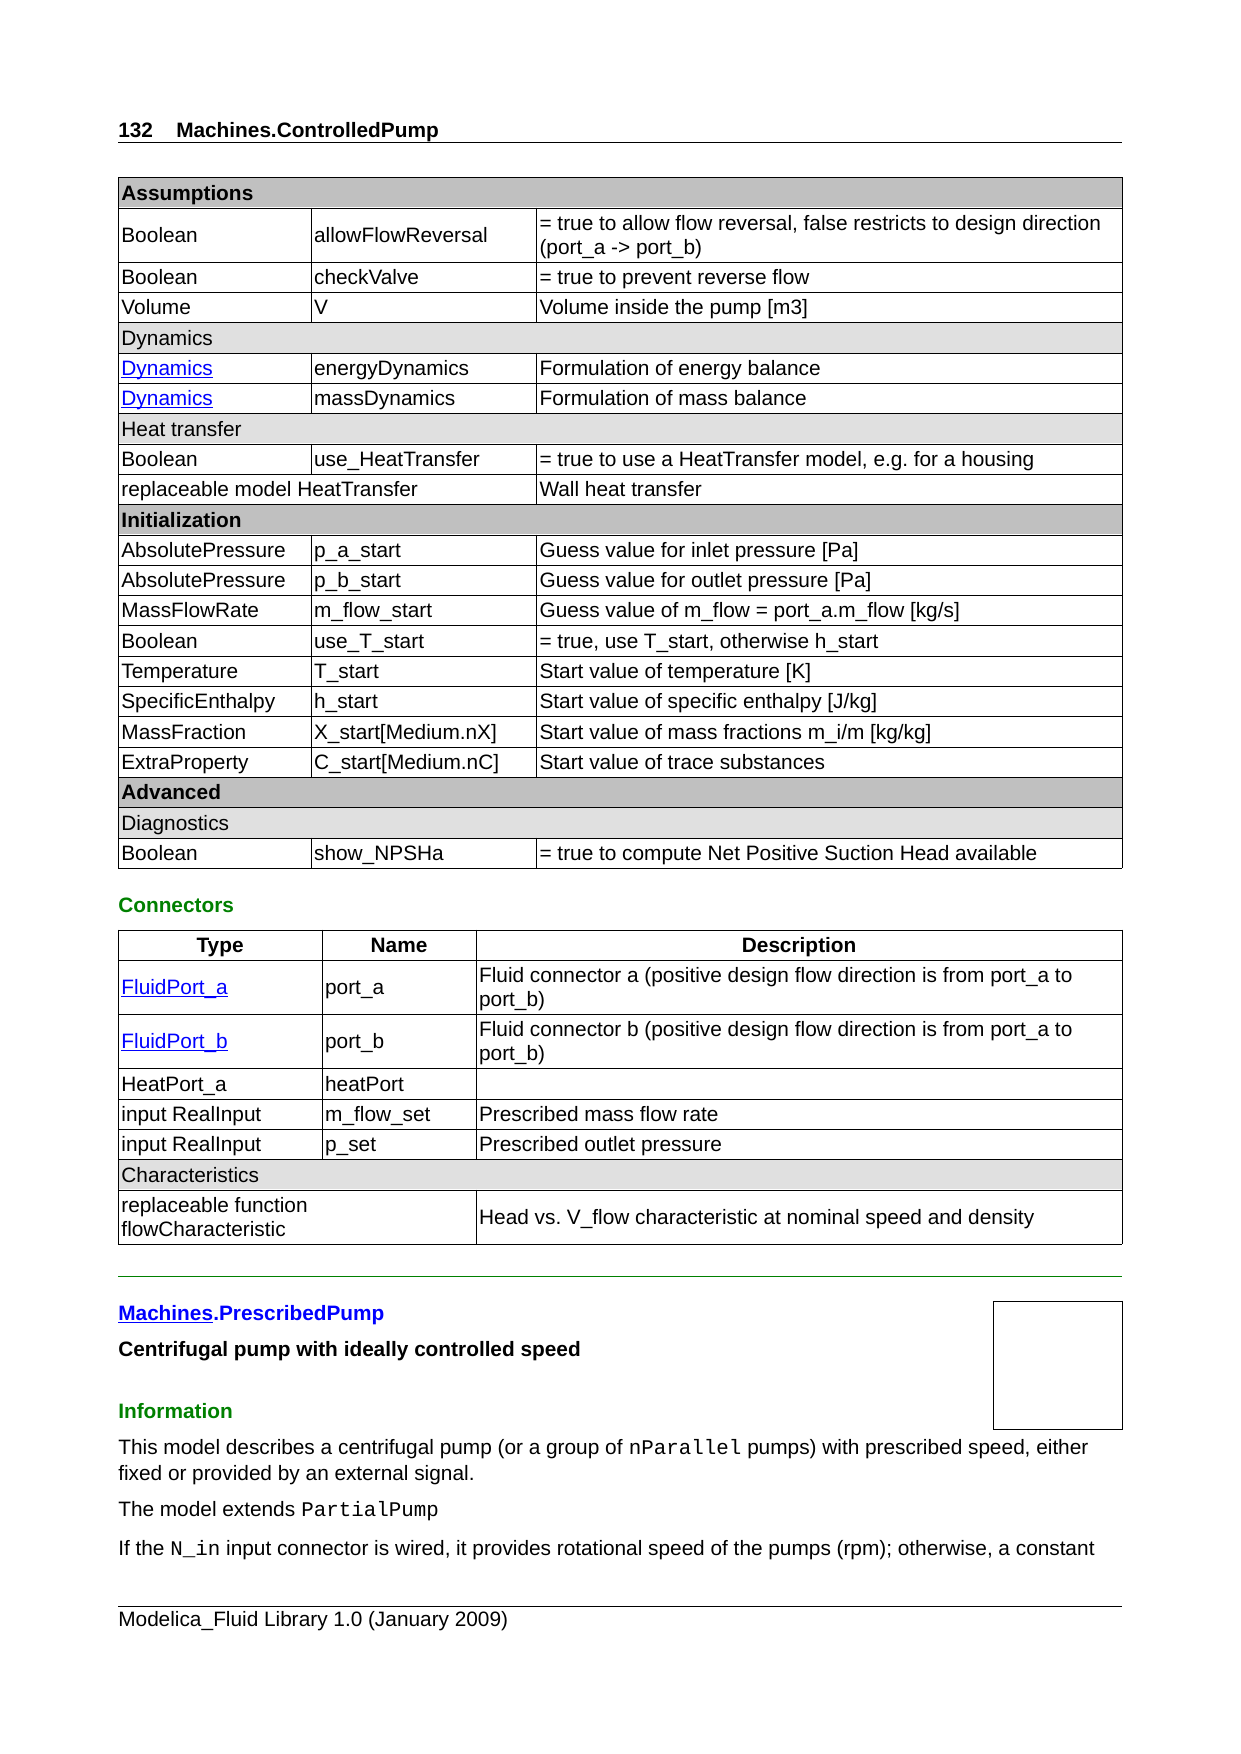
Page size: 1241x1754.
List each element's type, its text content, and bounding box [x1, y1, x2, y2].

table_cell MassFlowRate [119, 596, 311, 625]
table_cell p_a_start [312, 536, 536, 565]
table_cell AbsolutePressure [119, 566, 311, 595]
table_cell Start value of mass fractions m_i/m [kg/kg] [537, 717, 1122, 747]
table_cell show_NPSHa [312, 839, 536, 868]
subtitle Information [118, 1398, 993, 1422]
table_cell Volume inside the pump [m3] [537, 293, 1122, 322]
text The model extends PartialPump [118, 1497, 1122, 1523]
table_cell Start value of specific enthalpy [J/kg] [537, 687, 1122, 716]
table_cell m_flow_set [323, 1100, 476, 1129]
table_cell = true to allow flow reversal, false restricts to design direction (port_a -> port_b) [537, 209, 1122, 262]
table_cell Initialization [119, 505, 1122, 534]
table_cell replaceable function flowCharacteristic [119, 1191, 476, 1244]
subtitle [994, 1302, 1122, 1324]
table_cell = true to prevent reverse flow [537, 263, 1122, 292]
table_cell Temperature [119, 657, 311, 686]
subtitle Machines.PrescribedPump [118, 1301, 993, 1324]
table_cell AbsolutePressure [119, 536, 311, 565]
table_cell [477, 1069, 1122, 1099]
table_cell Dynamics [119, 354, 311, 383]
table_cell Characteristics [119, 1160, 1122, 1189]
text [994, 1337, 1122, 1361]
table_cell FluidPort_b [119, 1015, 322, 1068]
table_header Name [323, 931, 476, 960]
subtitle [994, 1398, 1122, 1422]
table_cell massDynamics [312, 384, 536, 413]
table_cell Dynamics [119, 384, 311, 413]
table_cell Fluid connector b (positive design flow direction is from port_a to port_b) [477, 1015, 1122, 1068]
table_cell Fluid connector a (positive design flow direction is from port_a to port_b) [477, 961, 1122, 1014]
table_cell X_start[Medium.nX] [312, 717, 536, 747]
table_cell Volume [119, 293, 311, 322]
table_cell Boolean [119, 263, 311, 292]
table_cell V [312, 293, 536, 322]
table_header Type [119, 931, 322, 960]
table_cell port_a [323, 961, 476, 1014]
table_cell = true to use a HeatTransfer model, e.g. for a housing [537, 445, 1122, 474]
table_cell p_set [323, 1130, 476, 1159]
table_cell energyDynamics [312, 354, 536, 383]
table_cell Formulation of mass balance [537, 384, 1122, 413]
table_cell MassFraction [119, 717, 311, 747]
table_cell p_b_start [312, 566, 536, 595]
table_cell Diagnostics [119, 808, 1122, 838]
table_cell input RealInput [119, 1100, 322, 1129]
table_cell port_b [323, 1015, 476, 1068]
subtitle Connectors [118, 893, 1122, 917]
table_cell = true, use T_start, otherwise h_start [537, 626, 1122, 656]
table_cell Assumptions [119, 178, 1122, 207]
table_cell = true to compute Net Positive Suction Head available [537, 839, 1122, 868]
table_cell input RealInput [119, 1130, 322, 1159]
table_cell Dynamics [119, 323, 1122, 353]
table_cell C_start[Medium.nC] [312, 748, 536, 777]
table_cell use_HeatTransfer [312, 445, 536, 474]
text This model describes a centrifugal pump (or a group of nParallel pumps) with prescribed speed, either fixed or provided by an external signal. [118, 1435, 1122, 1485]
table_cell Guess value of m_flow = port_a.m_flow [kg/s] [537, 596, 1122, 625]
text If the N_in input connector is wired, it provides rotational speed of the pumps (rpm); otherwise, a constant [118, 1536, 1122, 1561]
table_cell Prescribed outlet pressure [477, 1130, 1122, 1159]
text Centrifugal pump with ideally controlled speed [118, 1337, 993, 1361]
table_cell Boolean [119, 626, 311, 656]
table_header Description [477, 931, 1122, 960]
table_cell m_flow_start [312, 596, 536, 625]
table_cell SpecificEnthalpy [119, 687, 311, 716]
table_cell FluidPort_a [119, 961, 322, 1014]
table_cell checkValve [312, 263, 536, 292]
table_cell Advanced [119, 778, 1122, 807]
table_cell replaceable model HeatTransfer [119, 475, 536, 504]
table_cell Start value of trace substances [537, 748, 1122, 777]
table_cell Wall heat transfer [537, 475, 1122, 504]
table_cell HeatPort_a [119, 1069, 322, 1099]
table_cell Prescribed mass flow rate [477, 1100, 1122, 1129]
table_cell allowFlowReversal [312, 209, 536, 262]
table_cell Formulation of energy balance [537, 354, 1122, 383]
table_cell Guess value for outlet pressure [Pa] [537, 566, 1122, 595]
table_cell ExtraProperty [119, 748, 311, 777]
table_cell Guess value for inlet pressure [Pa] [537, 536, 1122, 565]
table_cell T_start [312, 657, 536, 686]
table_cell Start value of temperature [K] [537, 657, 1122, 686]
table_cell Boolean [119, 445, 311, 474]
table_cell Boolean [119, 209, 311, 262]
table_cell h_start [312, 687, 536, 716]
table_cell Head vs. V_flow characteristic at nominal speed and density [477, 1191, 1122, 1244]
table_cell Heat transfer [119, 414, 1122, 443]
table_cell Boolean [119, 839, 311, 868]
table_cell use_T_start [312, 626, 536, 656]
table_cell heatPort [323, 1069, 476, 1099]
